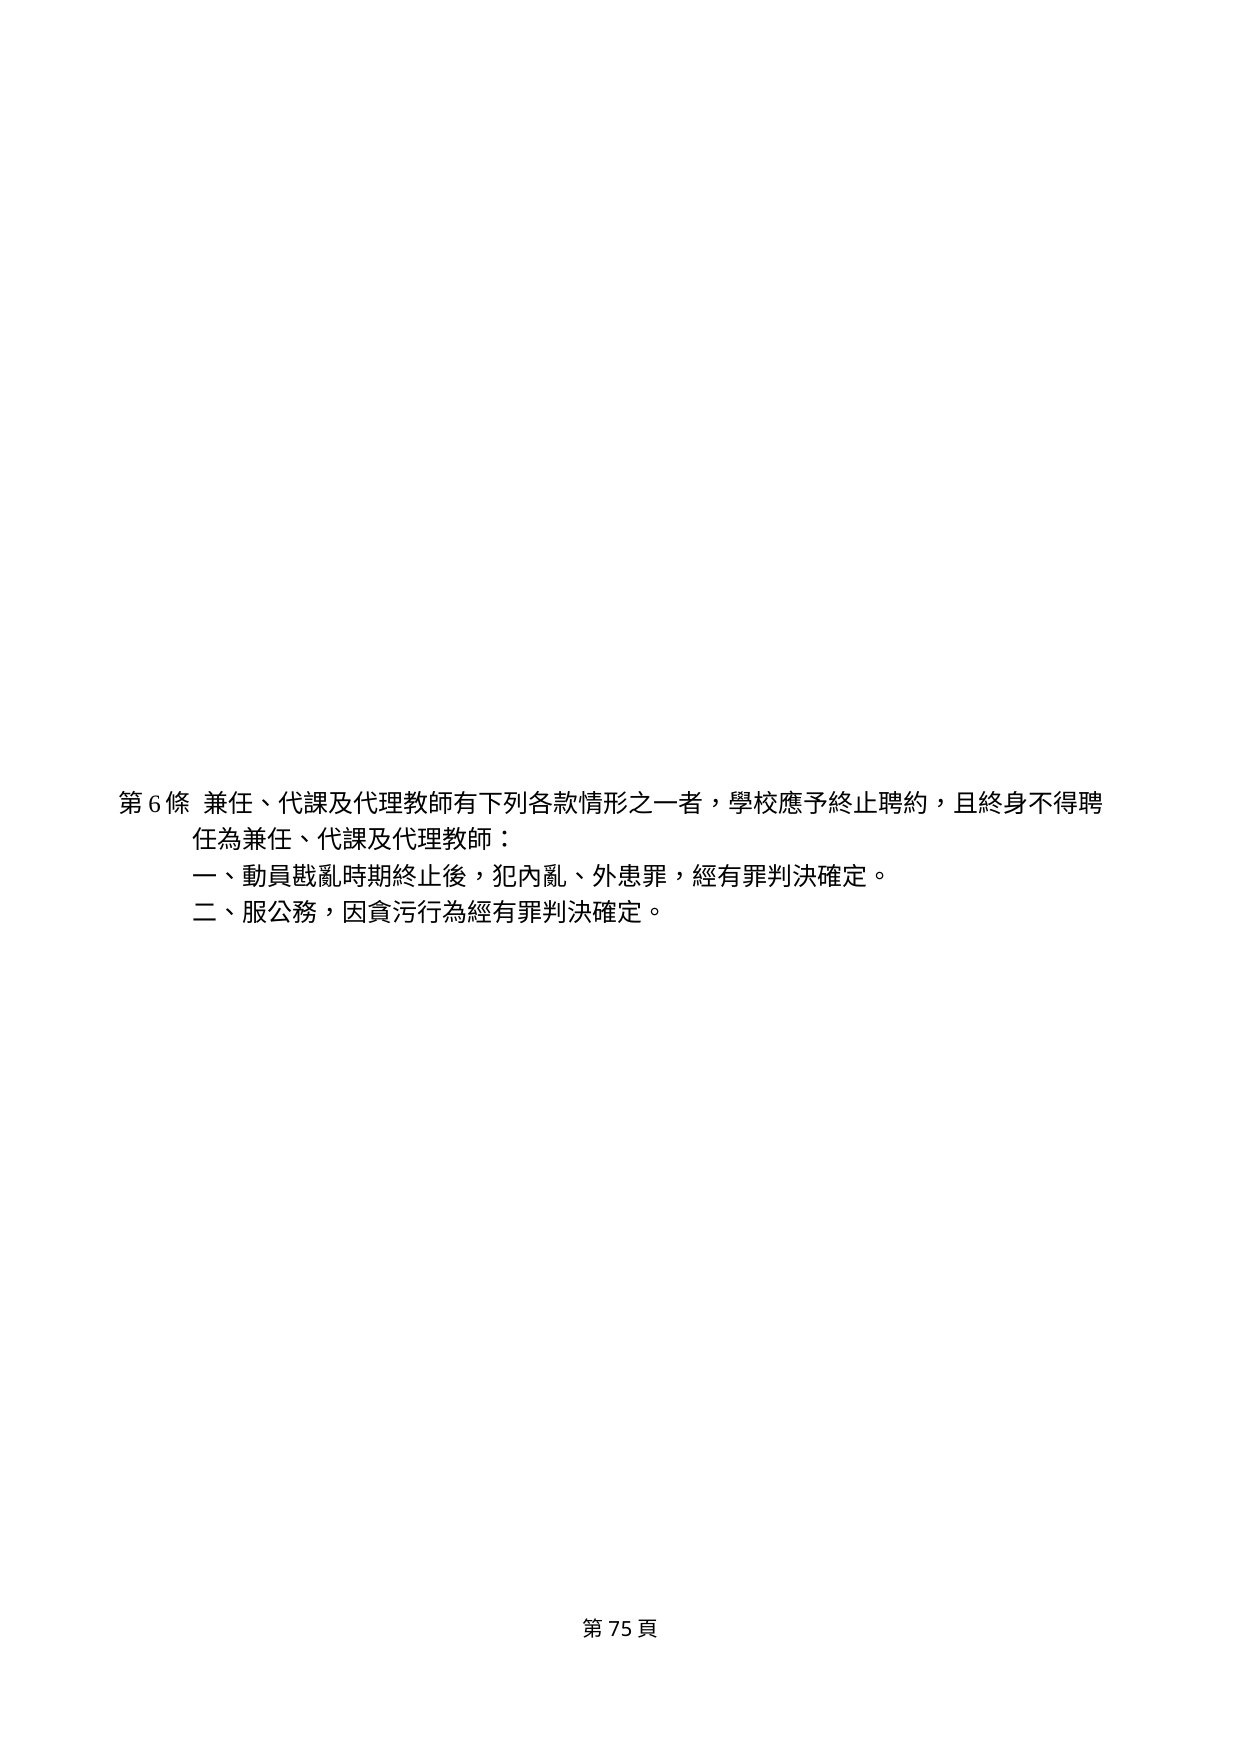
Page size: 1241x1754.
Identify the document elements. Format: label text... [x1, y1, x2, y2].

text 一、動員戡亂時期終止後，犯內亂、外患罪，經有罪判決確定。 [192, 856, 1122, 892]
text 二、服公務，因貪污行為經有罪判決確定。 [192, 892, 1122, 929]
text 第6條 兼任、代課及代理教師有下列各款情形之一者，學校應予終止聘約，且終身不得聘任為兼任、代課及代理教師： [118, 784, 1122, 856]
